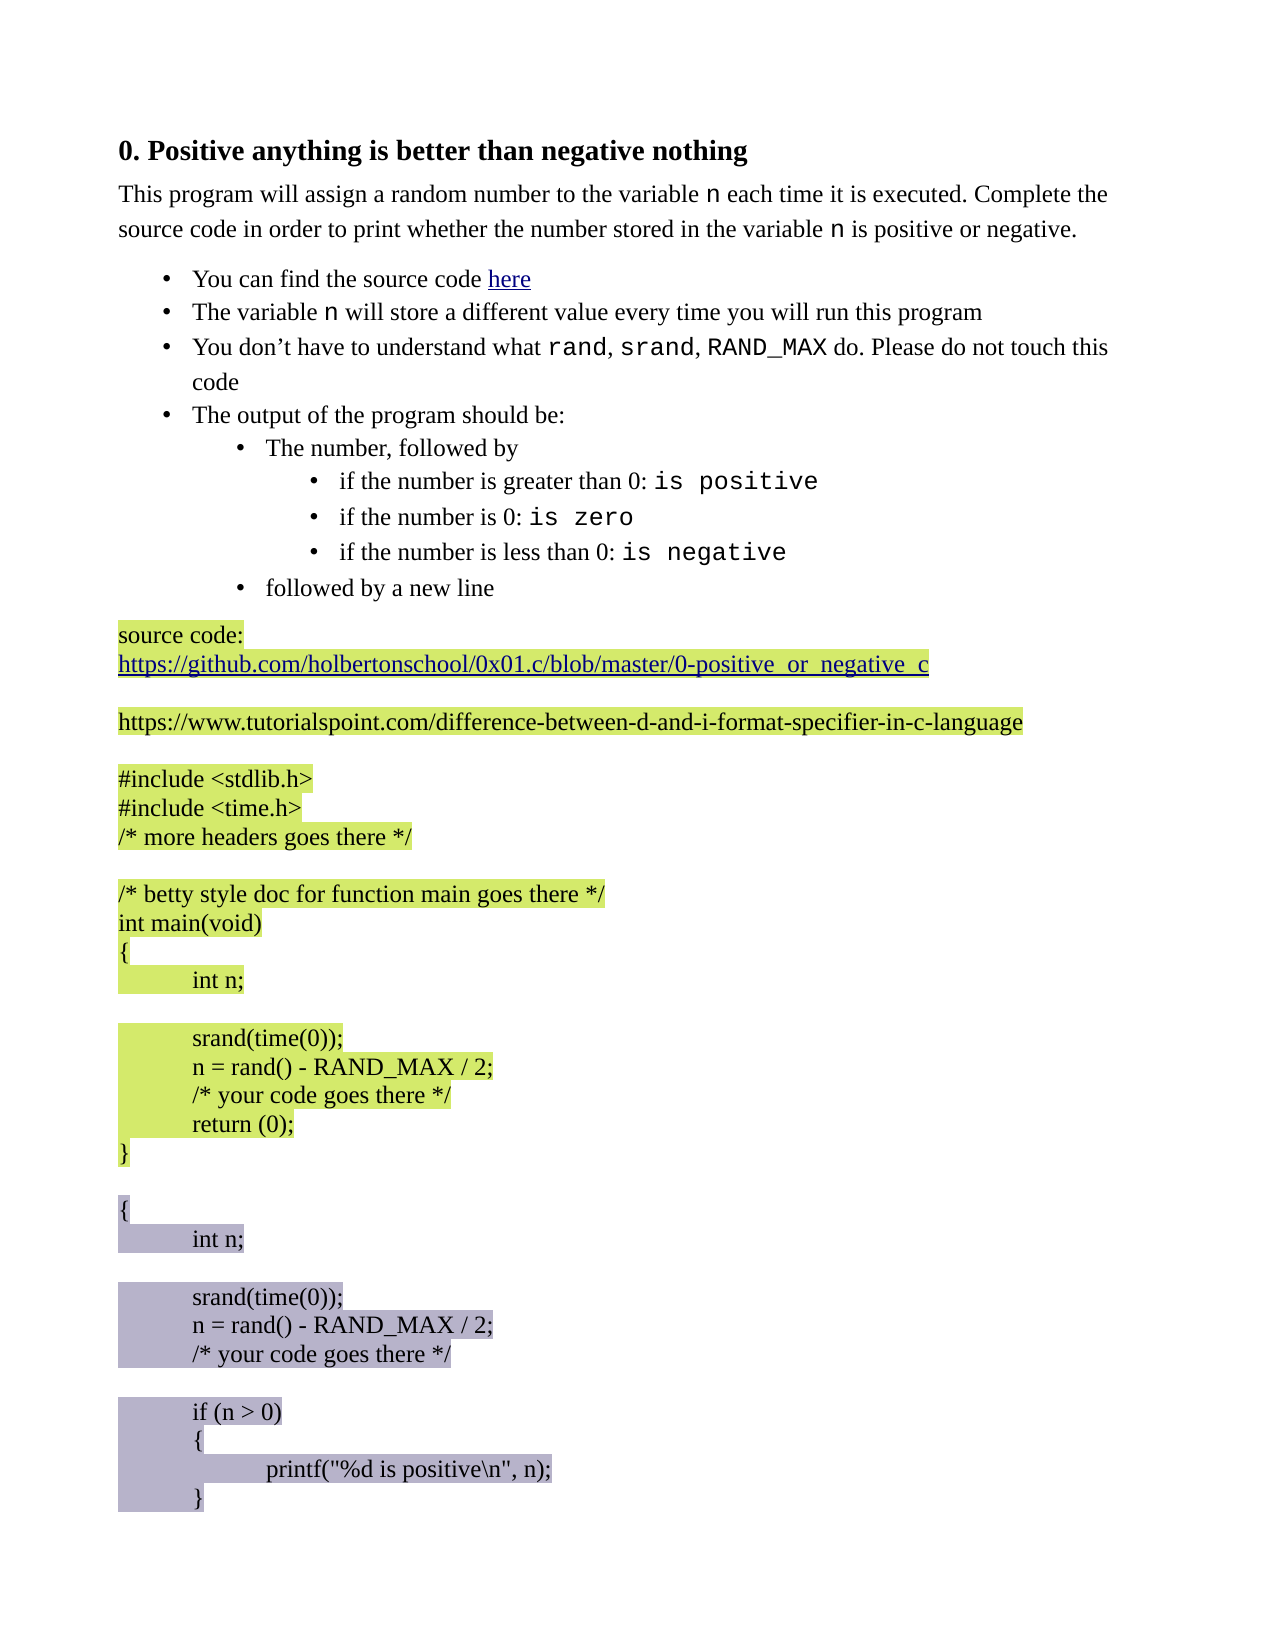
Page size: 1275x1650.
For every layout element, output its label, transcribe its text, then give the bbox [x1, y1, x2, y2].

list followed by a new line [236, 573, 1157, 601]
text int n; [118, 1224, 1157, 1253]
text n = rand() - RAND_MAX / 2; [118, 1310, 1157, 1339]
list The variable n will store a different value every time you will run this program [162, 297, 1157, 328]
text #include <stdlib.h> [118, 764, 1157, 793]
text { [118, 937, 1157, 965]
list if the number is 0: is zero [309, 502, 1157, 533]
text } [118, 1138, 1157, 1167]
text printf("%d is positive\n", n); [118, 1454, 1157, 1483]
text /* betty style doc for function main goes there */ [118, 879, 1157, 908]
text { [118, 1195, 1157, 1224]
text srand(time(0)); [118, 1023, 1157, 1052]
list if the number is greater than 0: is positive [309, 466, 1157, 497]
text #include <time.h> [118, 793, 1157, 822]
text /* your code goes there */ [118, 1339, 1157, 1368]
text https://www.tutorialspoint.com/difference-between-d-and-i-format-specifier-in-c-language [118, 707, 1157, 735]
subtitle 0. Positive anything is better than negative nothing [118, 133, 1157, 166]
text { [118, 1425, 1157, 1454]
list The output of the program should be: [162, 400, 1157, 429]
text int n; [118, 965, 1157, 994]
text srand(time(0)); [118, 1282, 1157, 1310]
text int main(void) [118, 908, 1157, 937]
text /* your code goes there */ [118, 1080, 1157, 1109]
text /* more headers goes there */ [118, 822, 1157, 850]
text return (0); [118, 1109, 1157, 1138]
list You can find the source code here [162, 264, 1157, 293]
list if the number is less than 0: is negative [309, 537, 1157, 568]
list You don’t have to understand what rand, srand, RAND_MAX do. Please do not touch this code [162, 332, 1157, 396]
text source code: [118, 620, 1157, 649]
text This program will assign a random number to the variable n each time it is executed. Complete the source code in order to print whether the number stored in the variable n is positive or negative. [118, 179, 1157, 245]
text } [118, 1483, 1157, 1512]
text https://github.com/holbertonschool/0x01.c/blob/master/0-positive_or_negative_c [118, 649, 1157, 678]
text if (n > 0) [118, 1397, 1157, 1425]
text n = rand() - RAND_MAX / 2; [118, 1052, 1157, 1080]
list The number, followed by [236, 433, 1157, 462]
